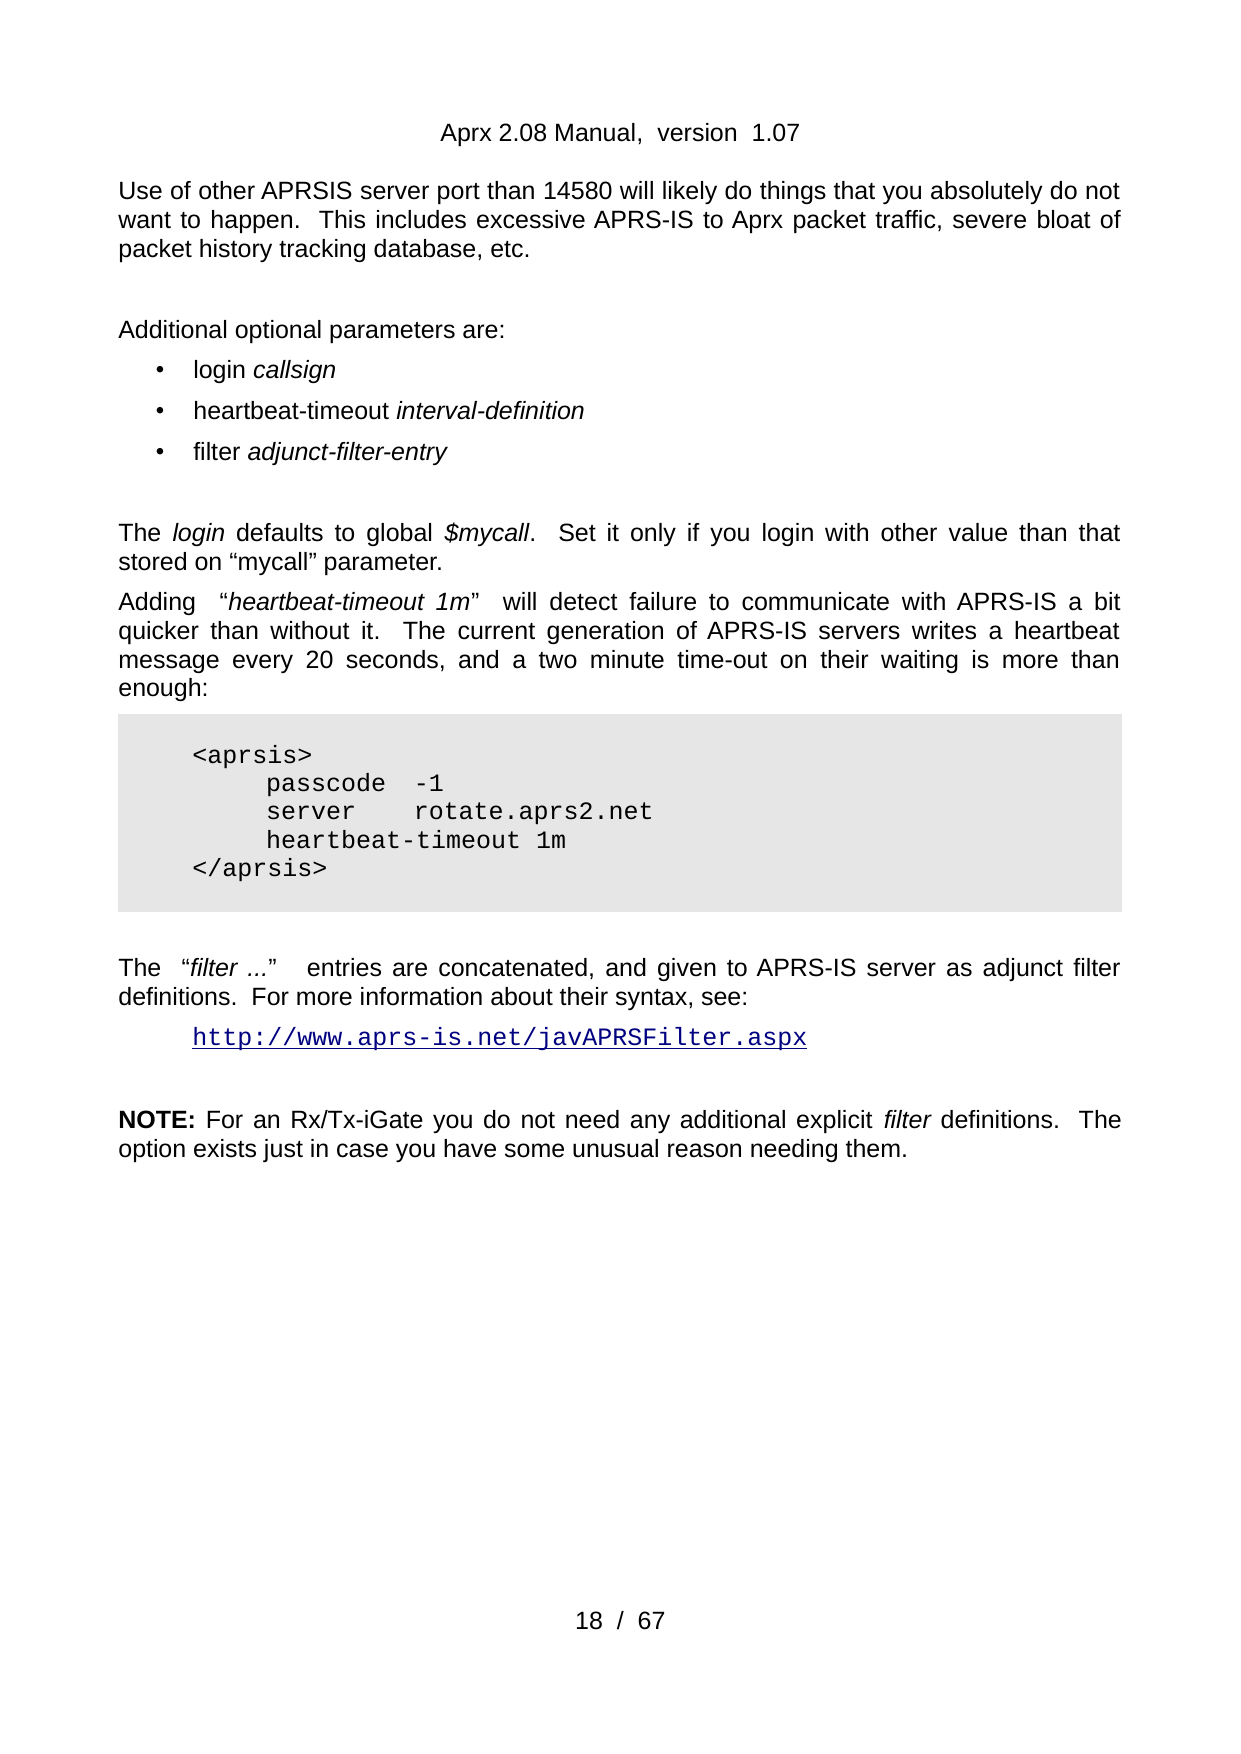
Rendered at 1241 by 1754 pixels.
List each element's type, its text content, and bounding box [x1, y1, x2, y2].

text The “filter ...” entries are concatenated, and given to APRS-IS server as adjunct filter definitions. For more information about their syntax, see: [118, 953, 1122, 1010]
text <aprsis> [118, 742, 1122, 771]
text </aprsis> [118, 856, 1122, 884]
text NOTE: For an Rx/Tx-iGate you do not need any additional explicit filter definitions. The option exists just in case you have some unusual reason needing them. [118, 1105, 1122, 1163]
text The login defaults to global $mycall. Set it only if you login with other value than that stored on “mycall” parameter. [118, 518, 1122, 575]
text Additional optional parameters are: [118, 315, 1122, 344]
text Adding “heartbeat-timeout 1m” will detect failure to communicate with APRS-IS a bit quicker than without it. The current generation of APRS-IS servers writes a heartbeat message every 20 seconds, and a two minute time-out on their waiting is more than enough: [118, 587, 1122, 702]
text passcode -1 [118, 771, 1122, 799]
text http://www.aprs-is.net/javAPRSFilter.aspx [118, 1022, 1122, 1053]
list heartbeat-timeout interval-definition [156, 396, 1122, 425]
text Use of other APRSIS server port than 14580 will likely do things that you absolutely do not want to happen. This includes excessive APRS-IS to Aprx packet traffic, severe bloat of packet history tracking database, etc. [118, 176, 1122, 263]
text server rotate.aprs2.net [118, 799, 1122, 827]
text heartbeat-timeout 1m [118, 827, 1122, 856]
list login callsign [156, 355, 1122, 384]
list filter adjunct-filter-entry [156, 437, 1122, 466]
